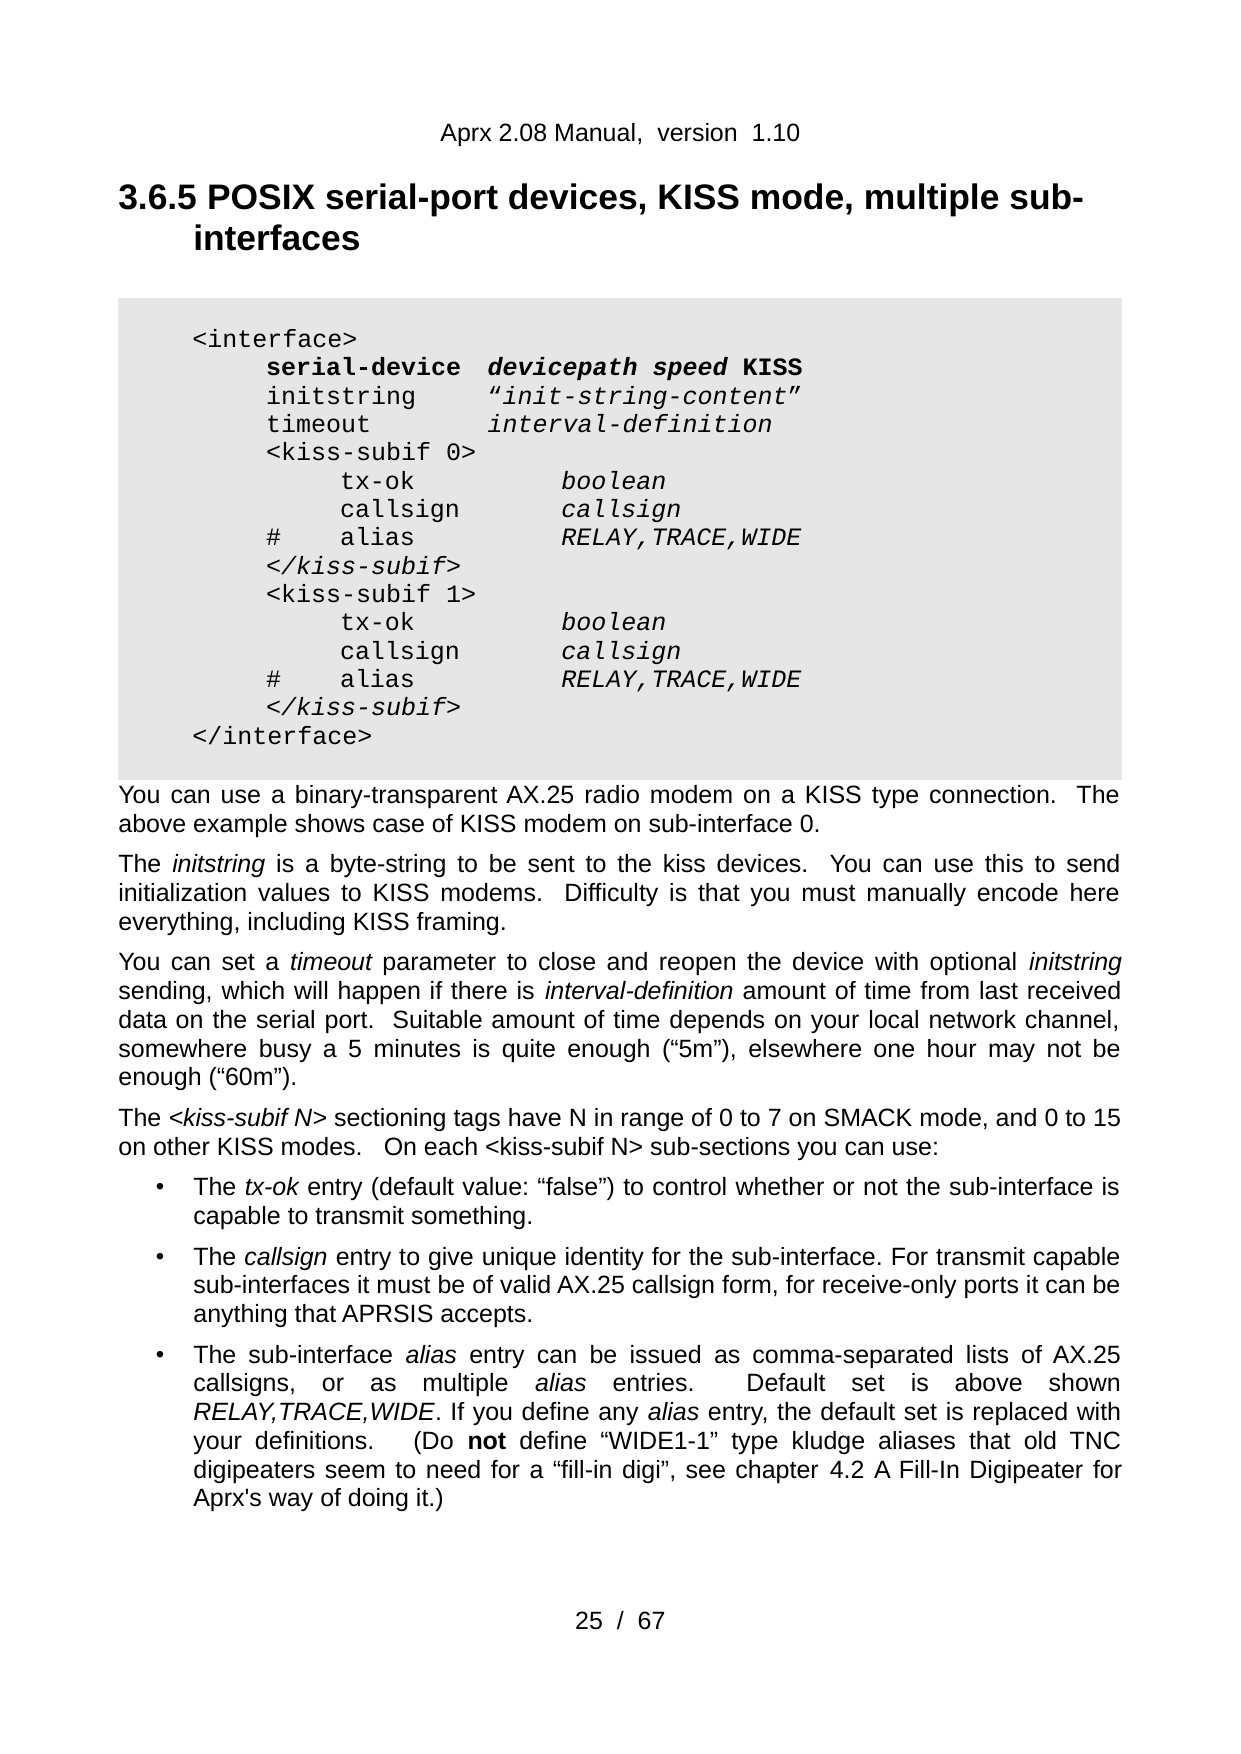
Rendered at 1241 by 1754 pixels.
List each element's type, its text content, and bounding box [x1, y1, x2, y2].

text </kiss-subif> [118, 695, 1122, 723]
text <kiss-subif 0> [118, 440, 1122, 468]
text initstring “init-string-content” [118, 383, 1122, 412]
list The callsign entry to give unique identity for the sub-interface. For transmit capable sub-interfaces it must be of valid AX.25 callsign form, for receive-only ports it can be anything that APRSIS accepts. [156, 1241, 1122, 1328]
text callsign callsign [118, 497, 1122, 525]
text </kiss-subif> [118, 553, 1122, 582]
text <interface> [118, 327, 1122, 355]
subtitle POSIX serial-port devices, KISS mode, multiple sub-interfaces [118, 176, 1122, 258]
text timeout interval-definition [118, 412, 1122, 440]
text tx-ok boolean [118, 468, 1122, 497]
text You can use a binary-transparent AX.25 radio modem on a KISS type connection. The above example shows case of KISS modem on sub-interface 0. [118, 780, 1122, 837]
text callsign callsign [118, 638, 1122, 667]
text You can set a timeout parameter to close and reopen the device with optional initstring sending, which will happen if there is interval-definition amount of time from last received data on the serial port. Suitable amount of time depends on your local network channel, somewhere busy a 5 minutes is quite enough (“5m”), elsewhere one hour may not be enough (“60m”). [118, 947, 1122, 1091]
list The sub-interface alias entry can be issued as comma-separated lists of AX.25 callsigns, or as multiple alias entries. Default set is above shown RELAY,TRACE,WIDE. If you define any alias entry, the default set is replaced with your definitions. (Do not define “WIDE1-1” type kludge aliases that old TNC digipeaters seem to need for a “fill-in digi”, see chapter 4.2 A Fill-In Digipeater for Aprx's way of doing it.) [156, 1339, 1122, 1512]
text serial-device devicepath speed KISS [118, 355, 1122, 383]
text # alias RELAY,TRACE,WIDE [118, 667, 1122, 695]
text </interface> [118, 723, 1122, 752]
text # alias RELAY,TRACE,WIDE [118, 525, 1122, 553]
text The <kiss-subif N> sectioning tags have N in range of 0 to 7 on SMACK mode, and 0 to 15 on other KISS modes. On each <kiss-subif N> sub-sections you can use: [118, 1103, 1122, 1160]
text <kiss-subif 1> [118, 582, 1122, 610]
list The tx-ok entry (default value: “false”) to control whether or not the sub-interface is capable to transmit something. [156, 1172, 1122, 1230]
text tx-ok boolean [118, 610, 1122, 638]
text The initstring is a byte-string to be sent to the kiss devices. You can use this to send initialization values to KISS modems. Difficulty is that you must manually encode here everything, including KISS framing. [118, 849, 1122, 936]
